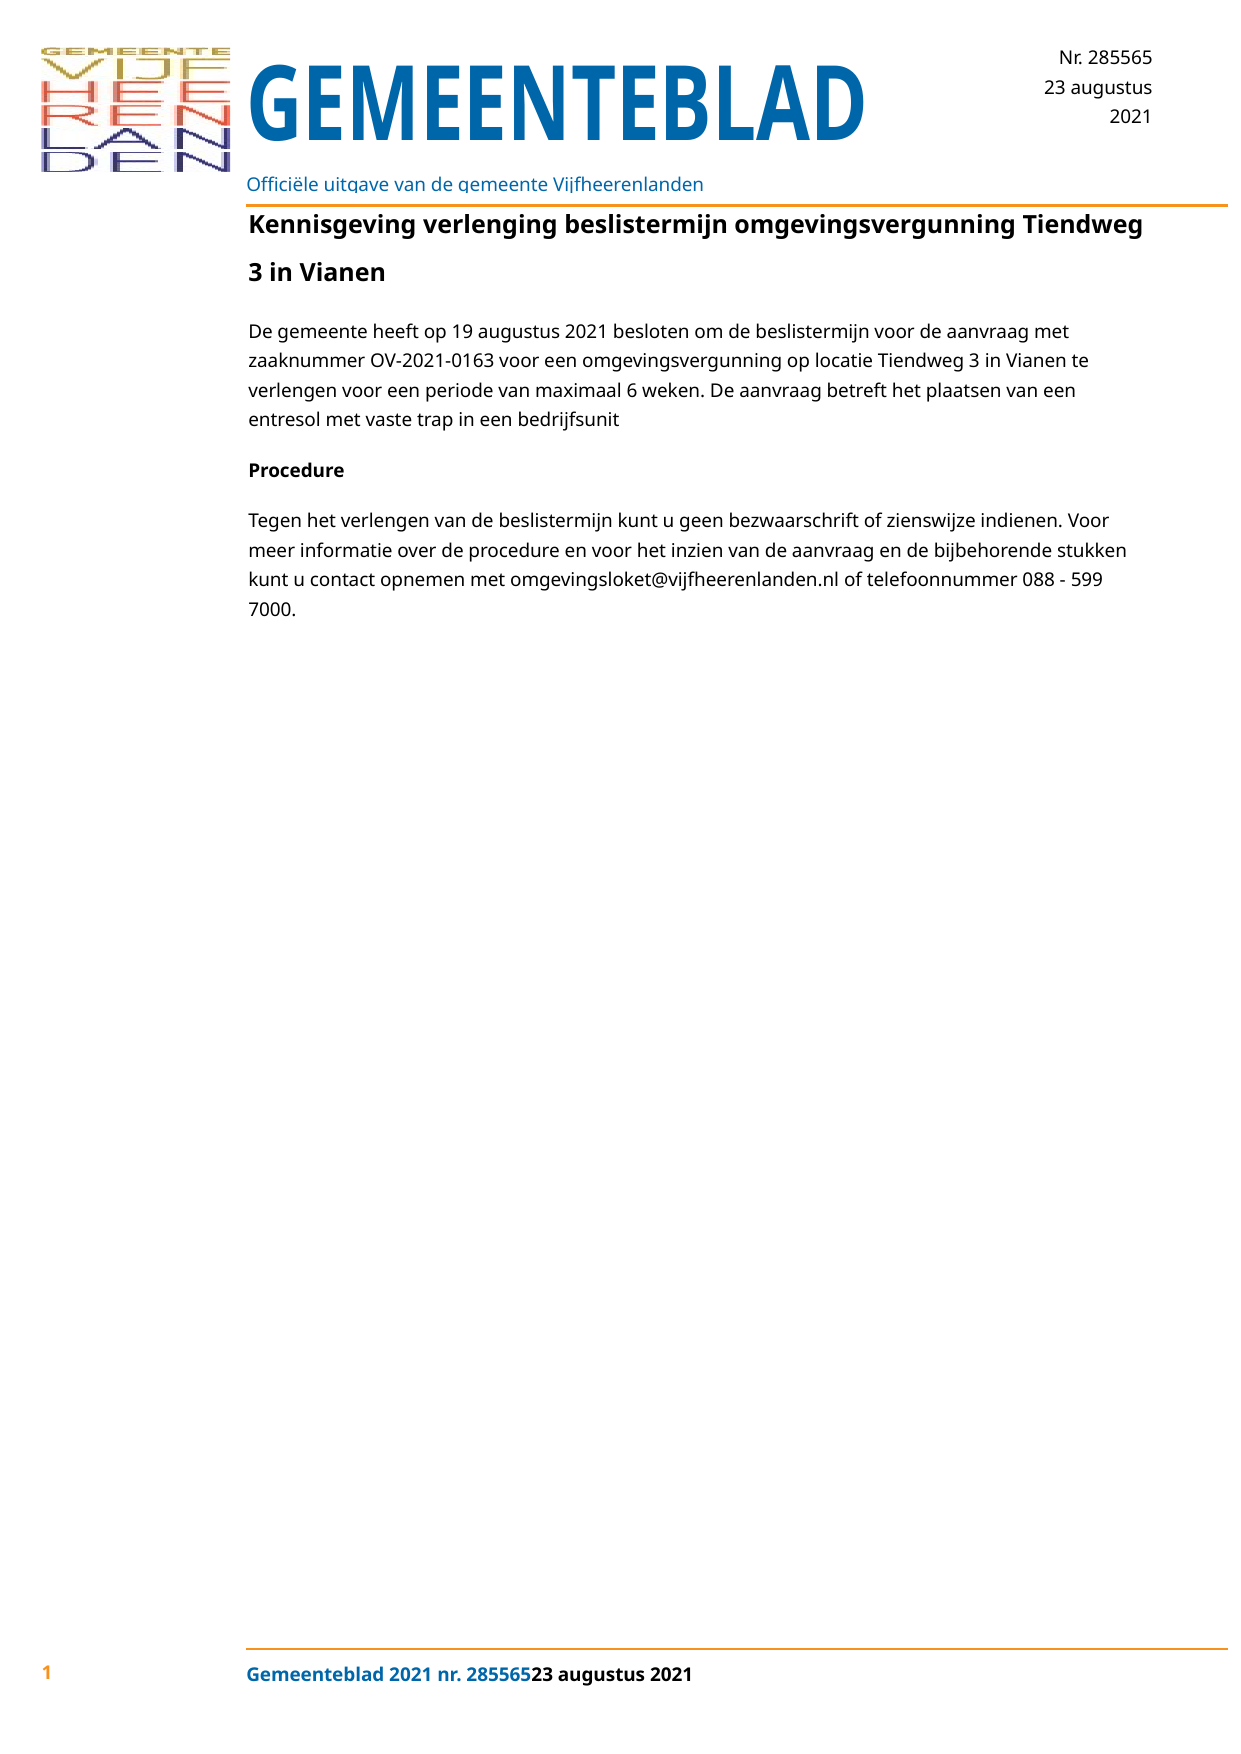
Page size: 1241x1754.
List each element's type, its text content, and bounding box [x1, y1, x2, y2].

text Kennisgeving verlenging beslistermijn omgevingsvergunning Tiendweg 3 in Vianen [248, 207, 1152, 288]
text Tegen het verlengen van de beslistermijn kunt u geen bezwaarschrift of zienswijze indienen. Voor meer informatie over de procedure en voor het inzien van de aanvraag en de bijbehorende stukken kunt u contact opnemen met omgevingsloket@vijfheerenlanden.nl of telefoonnummer 088 - 599 7000. [248, 507, 1152, 622]
picture [41, 47, 231, 172]
text Procedure [248, 457, 1152, 483]
text De gemeente heeft op 19 augustus 2021 besloten om de beslistermijn voor de aanvraag met zaaknummer OV-2021-0163 voor een omgevingsvergunning op locatie Tiendweg 3 in Vianen te verlengen voor een periode van maximaal 6 weken. De aanvraag betreft het plaatsen van een entresol met vaste trap in een bedrijfsunit [248, 318, 1152, 432]
